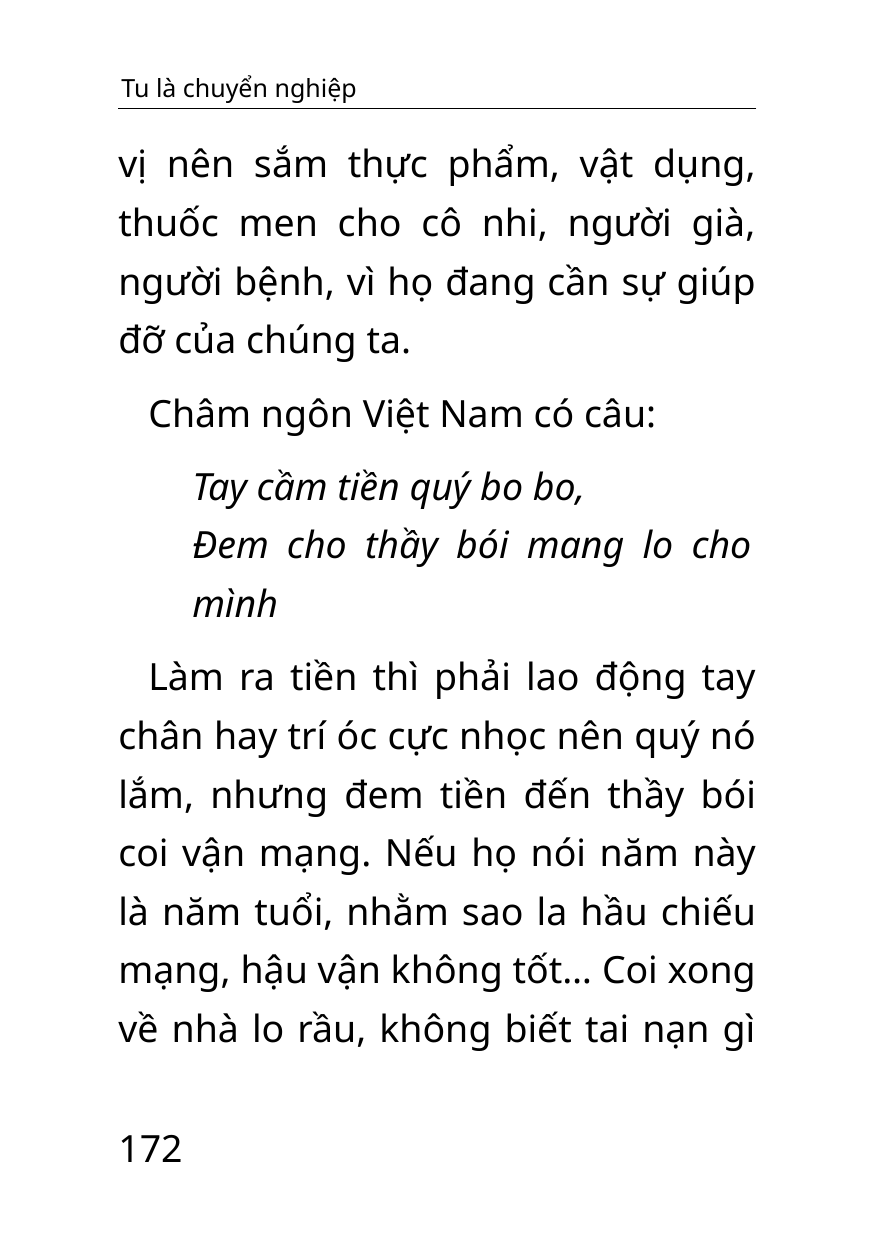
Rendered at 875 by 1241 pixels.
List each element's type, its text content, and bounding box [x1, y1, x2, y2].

text Tay cầm tiền quý bo bo, [192, 460, 756, 511]
text Châm ngôn Việt Nam có câu: [118, 387, 756, 438]
text Làm ra tiền thì phải lao động tay chân hay trí óc cực nhọc nên quý nó lắm, nhưng đem tiền đến thầy bói coi vận mạng. Nếu họ nói năm này là năm tuổi, nhằm sao la hầu chiếu mạng, hậu vận không tốt… Coi xong về nhà lo rầu, không biết tai nạn gì [118, 651, 756, 1053]
text vị nên sắm thực phẩm, vật dụng, thuốc men cho cô nhi, người già, người bệnh, vì họ đang cần sự giúp đỡ của chúng ta. [118, 138, 756, 365]
text Đem cho thầy bói mang lo cho mình [192, 519, 756, 628]
